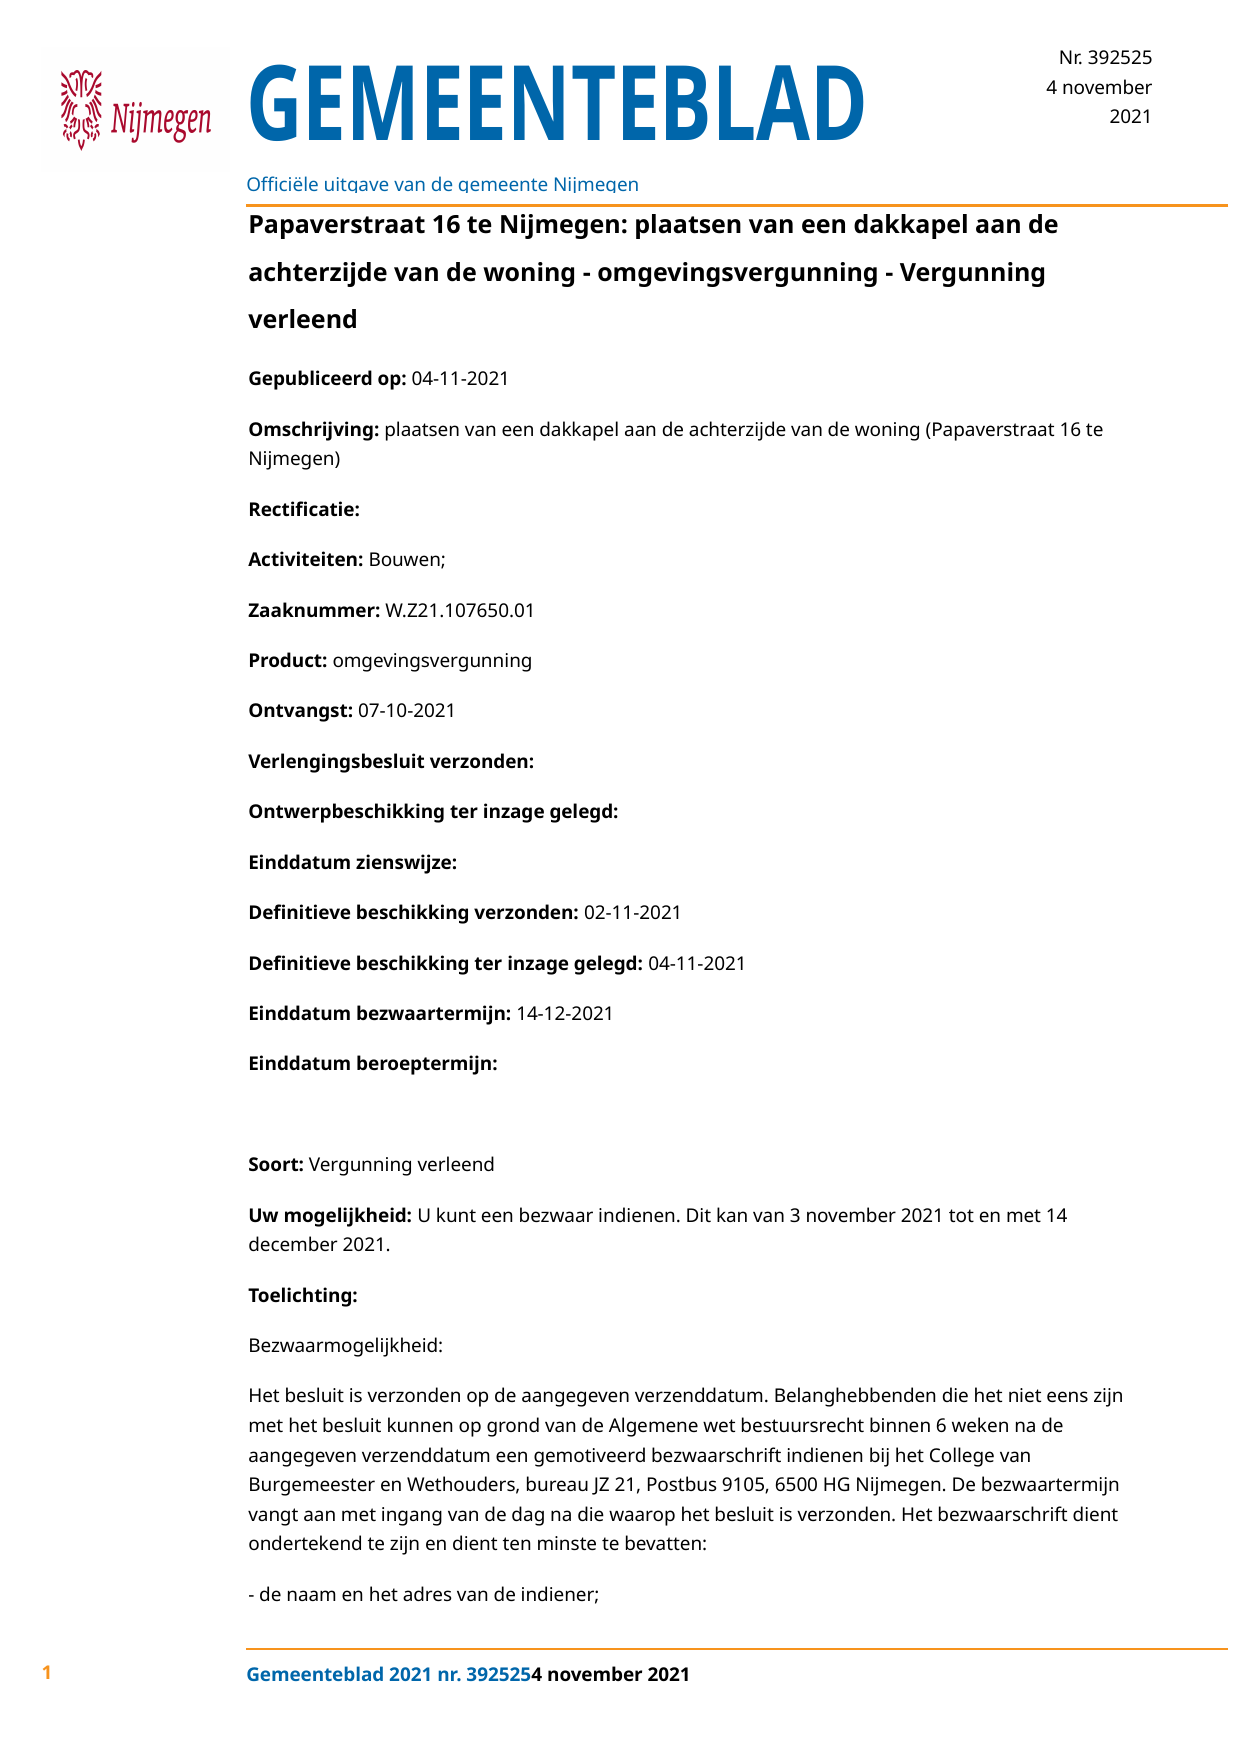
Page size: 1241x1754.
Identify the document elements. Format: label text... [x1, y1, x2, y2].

text Soort: Vergunning verleend [248, 1151, 1152, 1177]
text - de naam en het adres van de indiener; [248, 1581, 1152, 1607]
text Definitieve beschikking verzonden: 02-11-2021 [248, 899, 1152, 925]
text Einddatum bezwaartermijn: 14-12-2021 [248, 1000, 1152, 1026]
text Einddatum zienswijze: [248, 849, 1152, 874]
text Ontvangst: 07-10-2021 [248, 698, 1152, 723]
text Zaaknummer: W.Z21.107650.01 [248, 597, 1152, 622]
text Toelichting: [248, 1282, 1152, 1307]
text Product: omgevingsvergunning [248, 647, 1152, 673]
text Gepubliceerd op: 04-11-2021 [248, 366, 1152, 391]
text Omschrijving: plaatsen van een dakkapel aan de achterzijde van de woning (Papaverstraat 16 te Nijmegen) [248, 416, 1152, 471]
text Uw mogelijkheid: U kunt een bezwaar indienen. Dit kan van 3 november 2021 tot en met 14 december 2021. [248, 1202, 1152, 1257]
picture [41, 47, 231, 172]
text Bezwaarmogelijkheid: [248, 1332, 1152, 1358]
text Einddatum beroeptermijn: [248, 1051, 1152, 1076]
text Activiteiten: Bouwen; [248, 546, 1152, 572]
text Definitieve beschikking ter inzage gelegd: 04-11-2021 [248, 950, 1152, 975]
text Rectificatie: [248, 496, 1152, 522]
text Ontwerpbeschikking ter inzage gelegd: [248, 798, 1152, 824]
text Verlengingsbesluit verzonden: [248, 748, 1152, 774]
text Papaverstraat 16 te Nijmegen: plaatsen van een dakkapel aan de achterzijde van de woning - omgevingsvergunning - Vergunning verleend [248, 207, 1152, 336]
text Het besluit is verzonden op de aangegeven verzenddatum. Belanghebbenden die het niet eens zijn met het besluit kunnen op grond van de Algemene wet bestuursrecht binnen 6 weken na de aangegeven verzenddatum een gemotiveerd bezwaarschrift indienen bij het College van Burgemeester en Wethouders, bureau JZ 21, Postbus 9105, 6500 HG Nijmegen. De bezwaartermijn vangt aan met ingang van de dag na die waarop het besluit is verzonden. Het bezwaarschrift dient ondertekend te zijn en dient ten minste te bevatten: [248, 1383, 1152, 1556]
